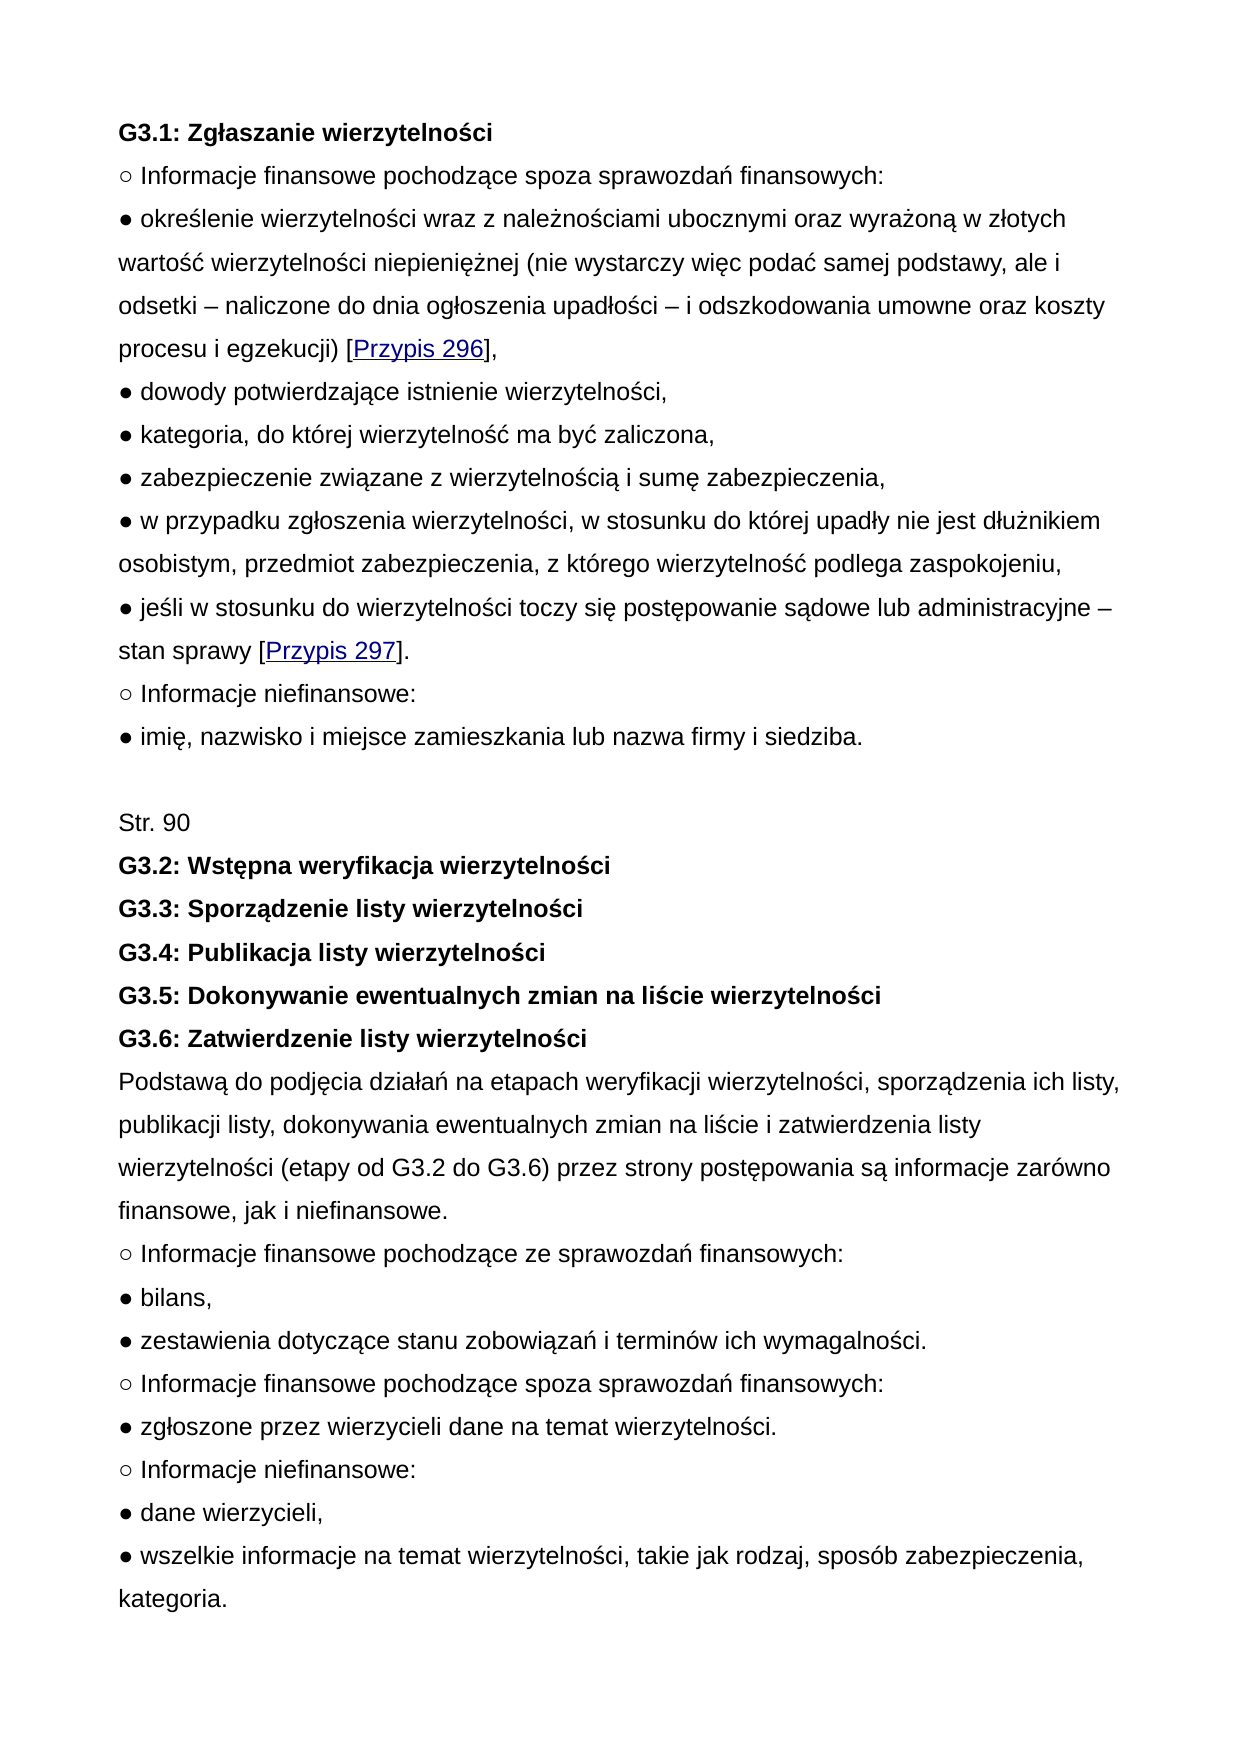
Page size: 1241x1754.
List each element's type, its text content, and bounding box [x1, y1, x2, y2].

text G3.2: Wstępna weryfikacja wierzytelności [118, 851, 1122, 880]
text G3.4: Publikacja listy wierzytelności [118, 937, 1122, 966]
text ○ Informacje finansowe pochodzące spoza sprawozdań finansowych: [118, 1369, 1122, 1397]
text ● dane wierzycieli, [118, 1498, 1122, 1527]
text ○ Informacje finansowe pochodzące spoza sprawozdań finansowych: [118, 161, 1122, 190]
text ● określenie wierzytelności wraz z należnościami ubocznymi oraz wyrażoną w złotych wartość wierzytelności niepieniężnej (nie wystarczy więc podać samej podstawy, ale i odsetki – naliczone do dnia ogłoszenia upadłości – i odszkodowania umowne oraz koszty procesu i egzekucji) [Przypis 296], [118, 204, 1122, 362]
text ● zabezpieczenie związane z wierzytelnością i sumę zabezpieczenia, [118, 463, 1122, 492]
text ● bilans, [118, 1282, 1122, 1311]
text ● wszelkie informacje na temat wierzytelności, takie jak rodzaj, sposób zabezpieczenia, kategoria. [118, 1541, 1122, 1613]
text ○ Informacje finansowe pochodzące ze sprawozdań finansowych: [118, 1239, 1122, 1268]
text ● w przypadku zgłoszenia wierzytelności, w stosunku do której upadły nie jest dłużnikiem osobistym, przedmiot zabezpieczenia, z którego wierzytelność podlega zaspokojeniu, [118, 506, 1122, 578]
text ● zestawienia dotyczące stanu zobowiązań i terminów ich wymagalności. [118, 1326, 1122, 1354]
text ● zgłoszone przez wierzycieli dane na temat wierzytelności. [118, 1412, 1122, 1441]
text G3.5: Dokonywanie ewentualnych zmian na liście wierzytelności [118, 981, 1122, 1009]
text ● dowody potwierdzające istnienie wierzytelności, [118, 377, 1122, 406]
text G3.1: Zgłaszanie wierzytelności [118, 118, 1122, 147]
text Str. 90 [118, 808, 1122, 837]
text Podstawą do podjęcia działań na etapach weryfikacji wierzytelności, sporządzenia ich listy, publikacji listy, dokonywania ewentualnych zmian na liście i zatwierdzenia listy wierzytelności (etapy od G3.2 do G3.6) przez strony postępowania są informacje zarówno finansowe, jak i niefinansowe. [118, 1067, 1122, 1225]
text G3.3: Sporządzenie listy wierzytelności [118, 894, 1122, 923]
text G3.6: Zatwierdzenie listy wierzytelności [118, 1024, 1122, 1052]
text ● jeśli w stosunku do wierzytelności toczy się postępowanie sądowe lub administracyjne – stan sprawy [Przypis 297]. [118, 592, 1122, 664]
text ● kategoria, do której wierzytelność ma być zaliczona, [118, 420, 1122, 449]
text ● imię, nazwisko i miejsce zamieszkania lub nazwa firmy i siedziba. [118, 722, 1122, 751]
text ○ Informacje niefinansowe: [118, 679, 1122, 707]
text ○ Informacje niefinansowe: [118, 1455, 1122, 1484]
